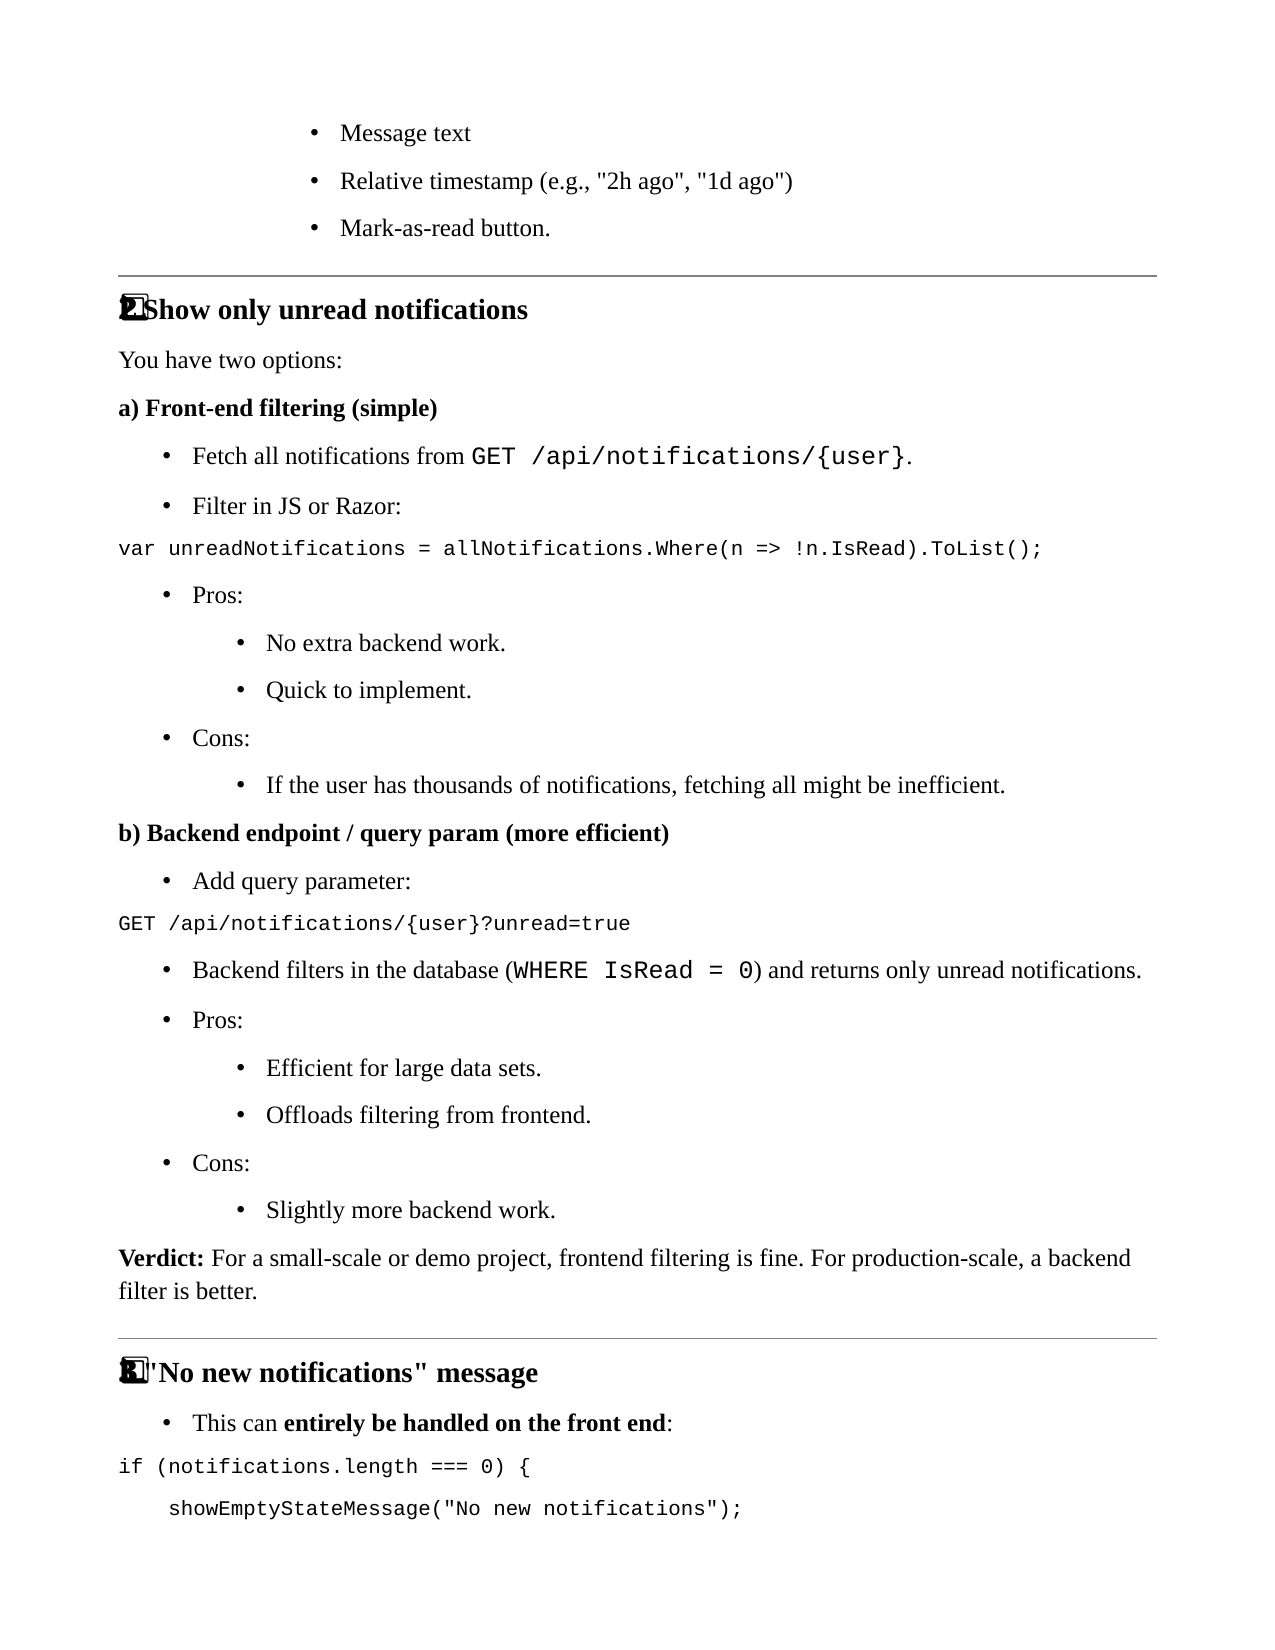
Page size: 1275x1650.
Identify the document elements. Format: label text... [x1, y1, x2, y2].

list Slightly more backend work. [236, 1196, 1157, 1224]
text if (notifications.length === 0) { [118, 1456, 1157, 1479]
list Filter in JS or Razor: [162, 491, 1157, 519]
list Pros: [162, 1005, 1157, 1034]
subtitle 3️⃣ "No new notifications" message [118, 1355, 1157, 1389]
text GET /api/notifications/{user}?unread=true [118, 913, 1157, 937]
list Quick to implement. [236, 675, 1157, 704]
list Message text [310, 118, 1157, 147]
list This can entirely be handled on the front end: [162, 1408, 1157, 1437]
list Mark-as-read button. [310, 213, 1157, 242]
text var unreadNotifications = allNotifications.Where(n => !n.IsRead).ToList(); [118, 538, 1157, 562]
list Pros: [162, 580, 1157, 609]
list Fetch all notifications from GET /api/notifications/{user}. [162, 441, 1157, 472]
subtitle 2️⃣ Show only unread notifications [118, 292, 1157, 326]
text showEmptyStateMessage("No new notifications"); [118, 1498, 1157, 1521]
list Efficient for large data sets. [236, 1053, 1157, 1081]
list Relative timestamp (e.g., "2h ago", "1d ago") [310, 166, 1157, 194]
list Offloads filtering from frontend. [236, 1100, 1157, 1129]
text You have two options: [118, 346, 1157, 374]
list Backend filters in the database (WHERE IsRead = 0) and returns only unread notifications. [162, 955, 1157, 986]
list Add query parameter: [162, 866, 1157, 894]
list Cons: [162, 723, 1157, 752]
text Verdict: For a small-scale or demo project, frontend filtering is fine. For production-scale, a backend filter is better. [118, 1243, 1157, 1305]
list Cons: [162, 1148, 1157, 1177]
list No extra backend work. [236, 628, 1157, 656]
text a) Front-end filtering (simple) [118, 393, 1157, 422]
text b) Backend endpoint / query param (more efficient) [118, 818, 1157, 847]
list If the user has thousands of notifications, fetching all might be inefficient. [236, 771, 1157, 799]
